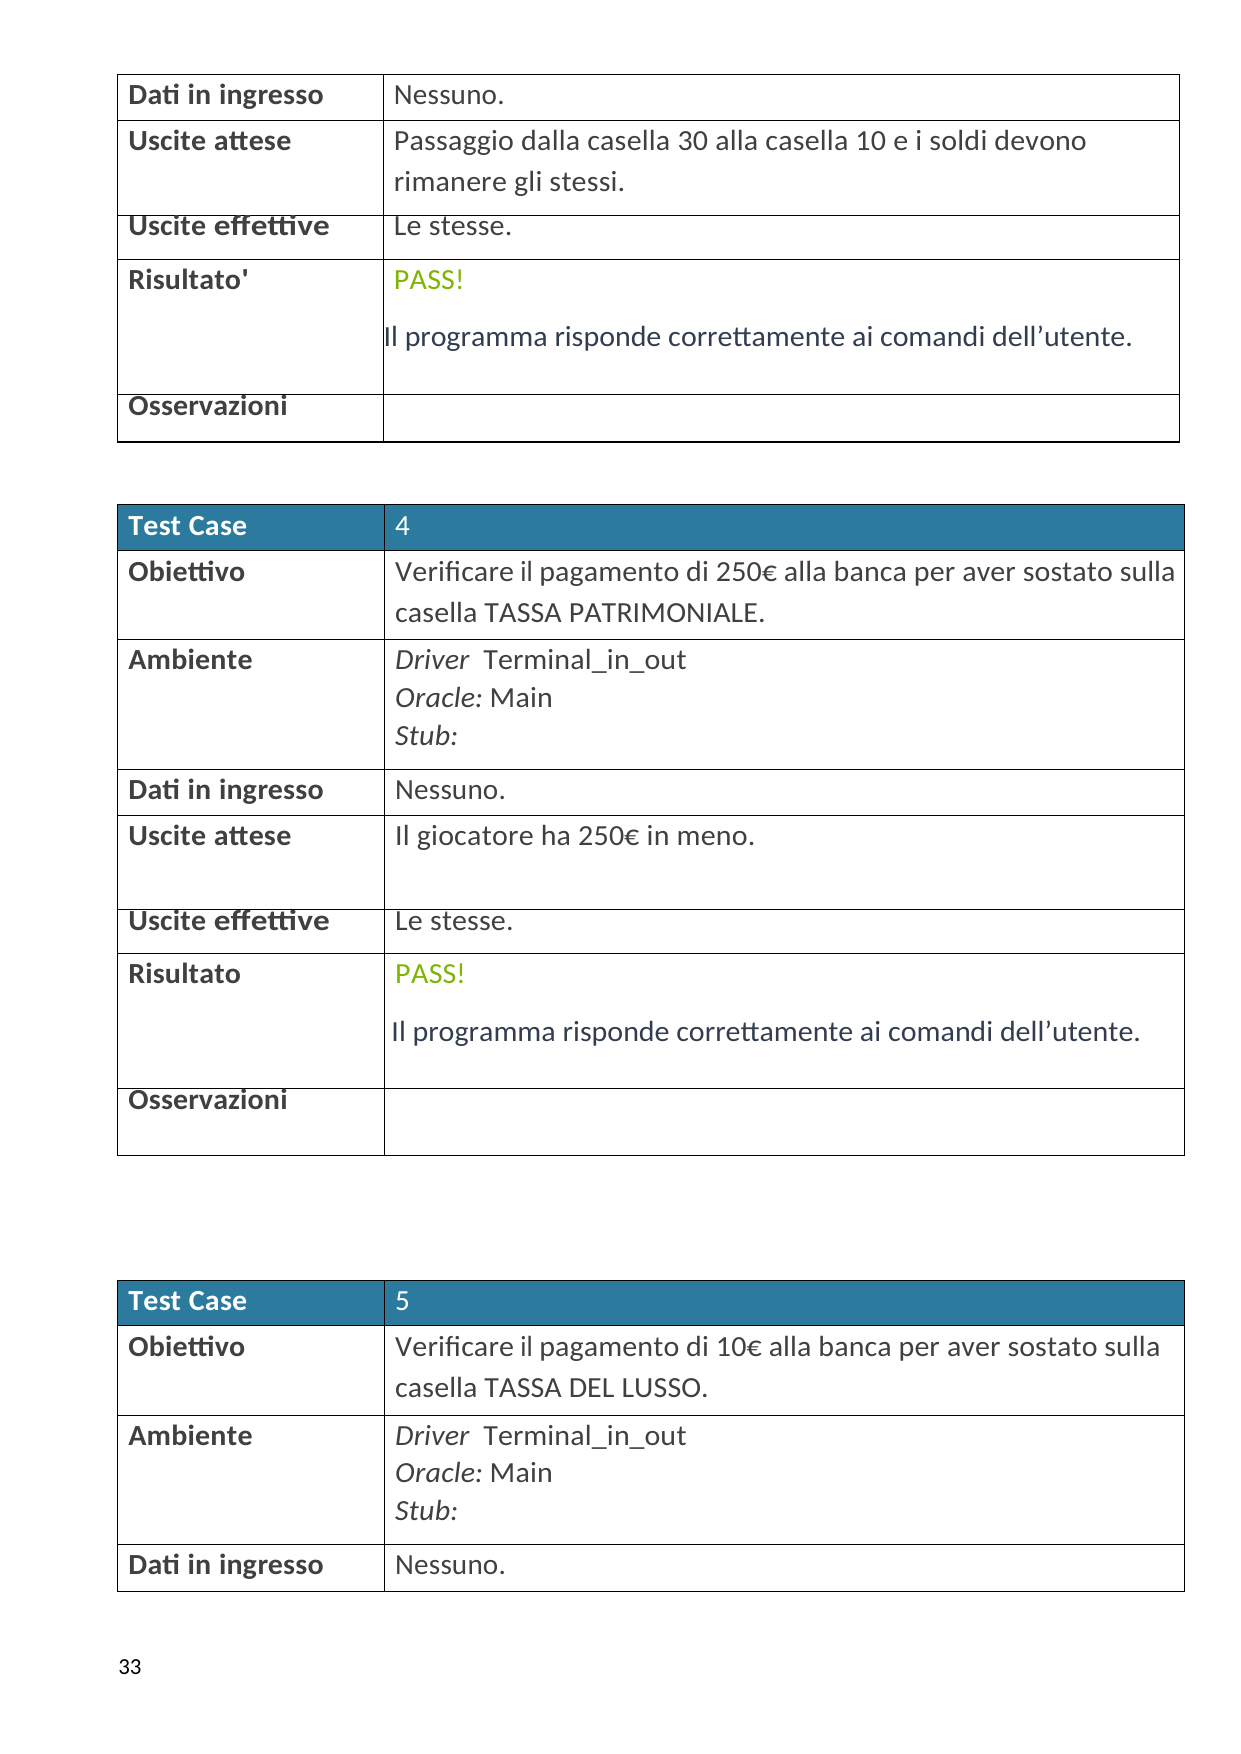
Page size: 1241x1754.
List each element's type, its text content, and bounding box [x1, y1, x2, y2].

table_cell Nessuno. [384, 75, 1179, 120]
table_cell Verificare il pagamento di 250€ alla banca per aver sostato sulla casella TASSA PATRIMONIALE. [385, 551, 1184, 639]
table_cell Obiettivo [118, 551, 384, 639]
table_cell Uscite effettive [118, 216, 383, 259]
table_cell Le stesse. [384, 216, 1179, 259]
table_cell Nessuno. [385, 770, 1184, 815]
table_cell Le stesse. [385, 910, 1184, 953]
table_cell Dati in ingresso [118, 770, 384, 815]
table_header Test Case [118, 505, 384, 550]
table_cell Osservazioni [118, 1089, 384, 1155]
table_cell Nessuno. [385, 1545, 1184, 1591]
table_cell Dati in ingresso [118, 1545, 384, 1591]
table_cell Uscite attese [118, 816, 384, 909]
table_cell Uscite attese [118, 121, 383, 215]
table_cell [384, 395, 1179, 441]
table_cell [385, 1089, 1184, 1155]
table_header 4 [385, 505, 1184, 550]
table_cell Driver Terminal_in_out Oracle: Main Stub: [385, 1416, 1184, 1544]
table_cell Uscite effettive [118, 910, 384, 953]
table_header Test Case [118, 1281, 384, 1325]
table_cell Osservazioni [118, 395, 383, 441]
table_header 5 [385, 1281, 1184, 1325]
table_cell Risultato [118, 954, 384, 1088]
table_cell PASS! Il programma risponde correttamente ai comandi dell’utente. [385, 954, 1184, 1088]
table_cell Ambiente [118, 640, 384, 769]
table_cell PASS! Il programma risponde correttamente ai comandi dell’utente. [384, 260, 1179, 394]
table_cell Verificare il pagamento di 10€ alla banca per aver sostato sulla casella TASSA DEL LUSSO. [385, 1326, 1184, 1415]
table_cell Dati in ingresso [118, 75, 383, 120]
table_cell Ambiente [118, 1416, 384, 1544]
table_cell Driver Terminal_in_out Oracle: Main Stub: [385, 640, 1184, 769]
table_cell Il giocatore ha 250€ in meno. [385, 816, 1184, 909]
table_cell Risultato' [118, 260, 383, 394]
table_cell Obiettivo [118, 1326, 384, 1415]
table_cell Passaggio dalla casella 30 alla casella 10 e i soldi devono rimanere gli stessi. [384, 121, 1179, 215]
